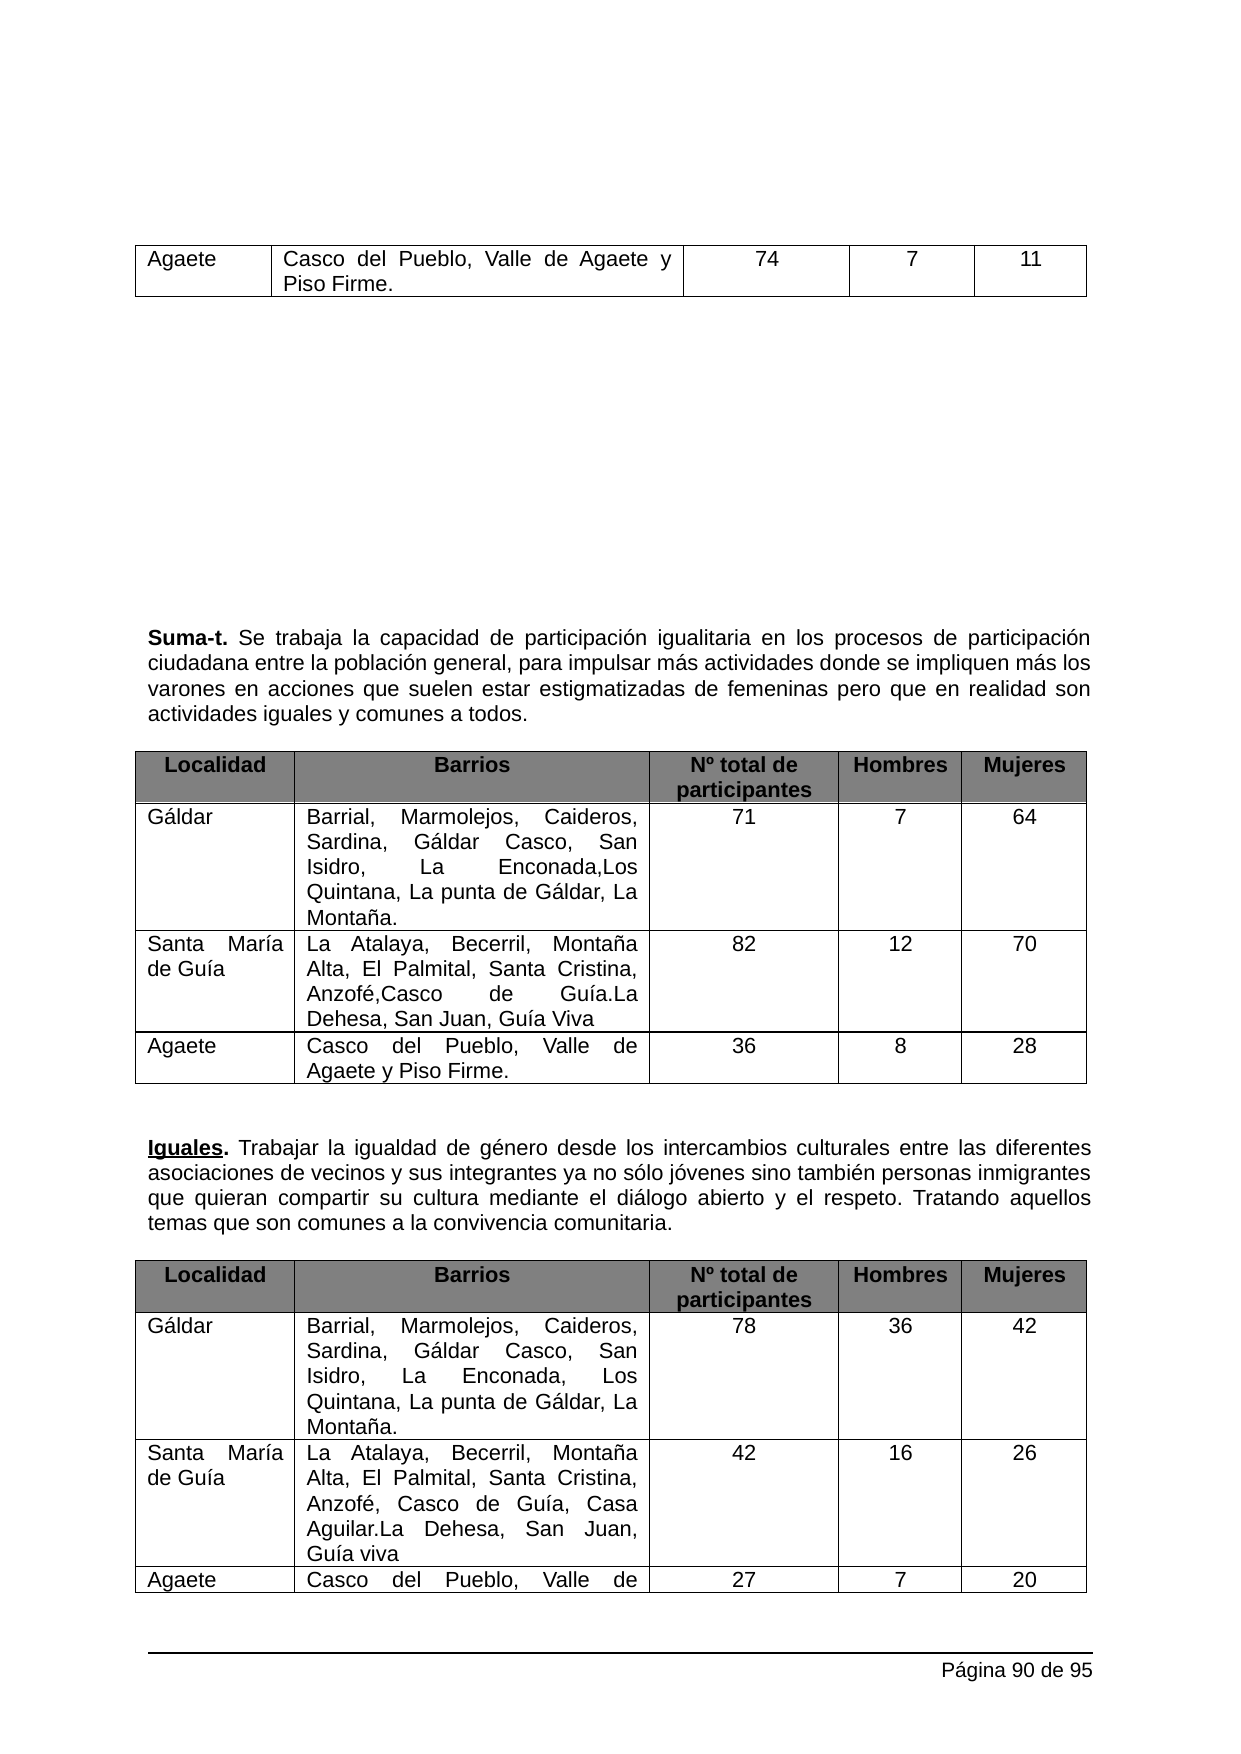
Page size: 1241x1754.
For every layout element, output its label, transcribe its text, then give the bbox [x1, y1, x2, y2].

table_cell 11 [975, 246, 1086, 296]
table_cell 64 [962, 804, 1086, 929]
table_cell 71 [650, 804, 838, 929]
table_header Nº total de participantes [650, 752, 838, 802]
table_cell Barrial, Marmolejos, Caideros, Sardina, Gáldar Casco, San Isidro, La Enconada, Los Quintana, La punta de Gáldar, La Montaña. [295, 1313, 649, 1439]
table_cell Agaete [136, 1033, 294, 1083]
table_cell 74 [684, 246, 849, 296]
text Suma-t. Se trabaja la capacidad de participación igualitaria en los procesos de participación ciudadana entre la población general, para impulsar más actividades donde se impliquen más los varones en acciones que suelen estar estigmatizadas de femeninas pero que en realidad son actividades iguales y comunes a todos. [148, 625, 1093, 726]
table_cell Casco del Pueblo, Valle de [295, 1567, 649, 1592]
table_header Mujeres [962, 752, 1086, 802]
table_header Barrios [295, 1261, 649, 1312]
table_cell 27 [650, 1567, 838, 1592]
table_cell Gáldar [136, 1313, 294, 1439]
table_cell La Atalaya, Becerril, Montaña Alta, El Palmital, Santa Cristina, Anzofé, Casco de Guía, Casa Aguilar.La Dehesa, San Juan, Guía viva [295, 1440, 649, 1566]
text Iguales. Trabajar la igualdad de género desde los intercambios culturales entre las diferentes asociaciones de vecinos y sus integrantes ya no sólo jóvenes sino también personas inmigrantes que quieran compartir su cultura mediante el diálogo abierto y el respeto. Tratando aquellos temas que son comunes a la convivencia comunitaria. [148, 1134, 1093, 1235]
table_cell Barrial, Marmolejos, Caideros, Sardina, Gáldar Casco, San Isidro, La Enconada,Los Quintana, La punta de Gáldar, La Montaña. [295, 804, 649, 929]
table_cell 26 [962, 1440, 1086, 1566]
table_cell 16 [839, 1440, 961, 1566]
table_header Localidad [136, 1261, 294, 1312]
table_cell 20 [962, 1567, 1086, 1592]
table_cell 36 [839, 1313, 961, 1439]
table_header Hombres [839, 1261, 961, 1312]
table_cell 7 [839, 804, 961, 929]
table_cell 7 [850, 246, 974, 296]
table_cell Santa María de Guía [136, 931, 294, 1031]
table_cell Santa María de Guía [136, 1440, 294, 1566]
table_cell Agaete [136, 1567, 294, 1592]
table_cell La Atalaya, Becerril, Montaña Alta, El Palmital, Santa Cristina, Anzofé,Casco de Guía.La Dehesa, San Juan, Guía Viva [295, 931, 649, 1031]
table_cell 78 [650, 1313, 838, 1439]
table_cell 28 [962, 1033, 1086, 1083]
table_cell 8 [839, 1033, 961, 1083]
table_header Barrios [295, 752, 649, 802]
table_cell 7 [839, 1567, 961, 1592]
table_cell Gáldar [136, 804, 294, 929]
table_cell 70 [962, 931, 1086, 1031]
table_cell 36 [650, 1033, 838, 1083]
table_cell Casco del Pueblo, Valle de Agaete y Piso Firme. [295, 1033, 649, 1083]
table_header Mujeres [962, 1261, 1086, 1312]
table_cell 42 [650, 1440, 838, 1566]
table_cell Casco del Pueblo, Valle de Agaete y Piso Firme. [272, 246, 683, 296]
table_cell Agaete [136, 246, 271, 296]
table_header Nº total de participantes [650, 1261, 838, 1312]
table_cell 42 [962, 1313, 1086, 1439]
table_header Localidad [136, 752, 294, 802]
table_cell 82 [650, 931, 838, 1031]
table_cell 12 [839, 931, 961, 1031]
table_header Hombres [839, 752, 961, 802]
